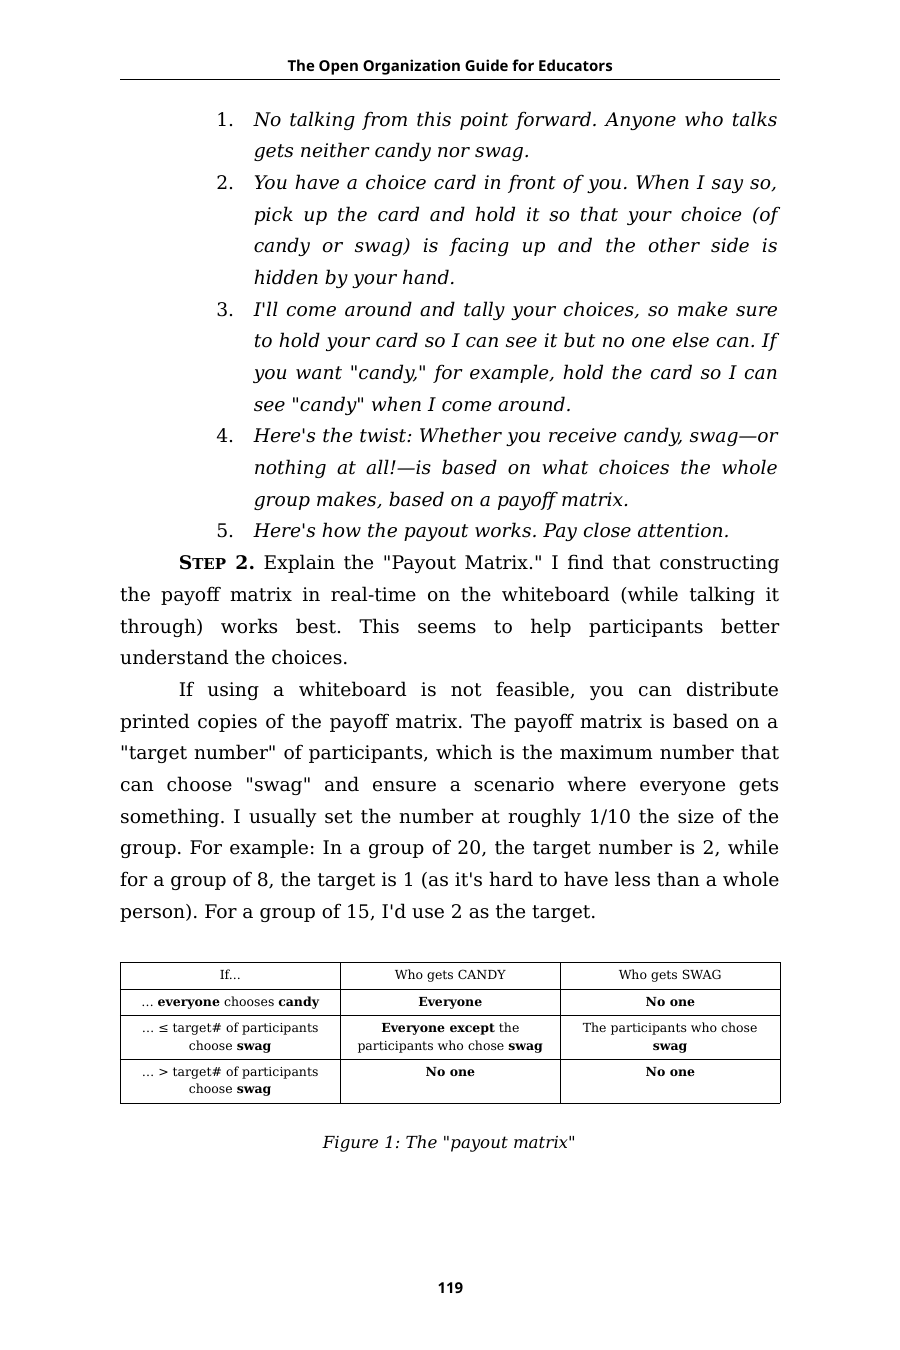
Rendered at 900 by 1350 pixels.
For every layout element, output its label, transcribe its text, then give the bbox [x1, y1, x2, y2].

list No talking from this point forward. Anyone who talks gets neither candy nor swag. [216, 109, 780, 162]
table_header Who gets CANDY [341, 963, 560, 988]
table_cell … ≤ target# of participants choose swag [121, 1016, 340, 1059]
list Here's the twist: Whether you receive candy, swag—or nothing at all!—is based on what choices the whole group makes, based on a payoff matrix. [216, 425, 780, 511]
text Step 2. Explain the "Payout Matrix." I find that constructing the payoff matrix in real-time on the whiteboard (while talking it through) works best. This seems to help participants better understand the choices. [120, 552, 780, 669]
table_cell … everyone chooses candy [121, 990, 340, 1015]
table_cell Everyone except the participants who chose swag [341, 1016, 560, 1059]
table_cell No one [341, 1060, 560, 1103]
table_cell … > target# of participants choose swag [121, 1060, 340, 1103]
table_header Who gets SWAG [561, 963, 780, 988]
table_cell No one [561, 1060, 780, 1103]
list Here's how the payout works. Pay close attention. [216, 520, 780, 542]
table_cell The participants who chose swag [561, 1016, 780, 1059]
table_cell Everyone [341, 990, 560, 1015]
table_header If... [121, 963, 340, 988]
text Figure 1: The "payout matrix" [120, 1133, 780, 1152]
list You have a choice card in front of you. When I say so, pick up the card and hold it so that your choice (of candy or swag) is facing up and the other side is hidden by your hand. [216, 172, 780, 289]
table_cell No one [561, 990, 780, 1015]
list I'll come around and tally your choices, so make sure to hold your card so I can see it but no one else can. If you want "candy," for example, hold the card so I can see "candy" when I come around. [216, 299, 780, 416]
text If using a whiteboard is not feasible, you can distribute printed copies of the payoff matrix. The payoff matrix is based on a "target number" of participants, which is the maximum number that can choose "swag" and ensure a scenario where everyone gets something. I usually set the number at roughly 1/10 the size of the group. For example: In a group of 20, the target number is 2, while for a group of 8, the target is 1 (as it's hard to have less than a whole person). For a group of 15, I'd use 2 as the target. [120, 679, 780, 922]
